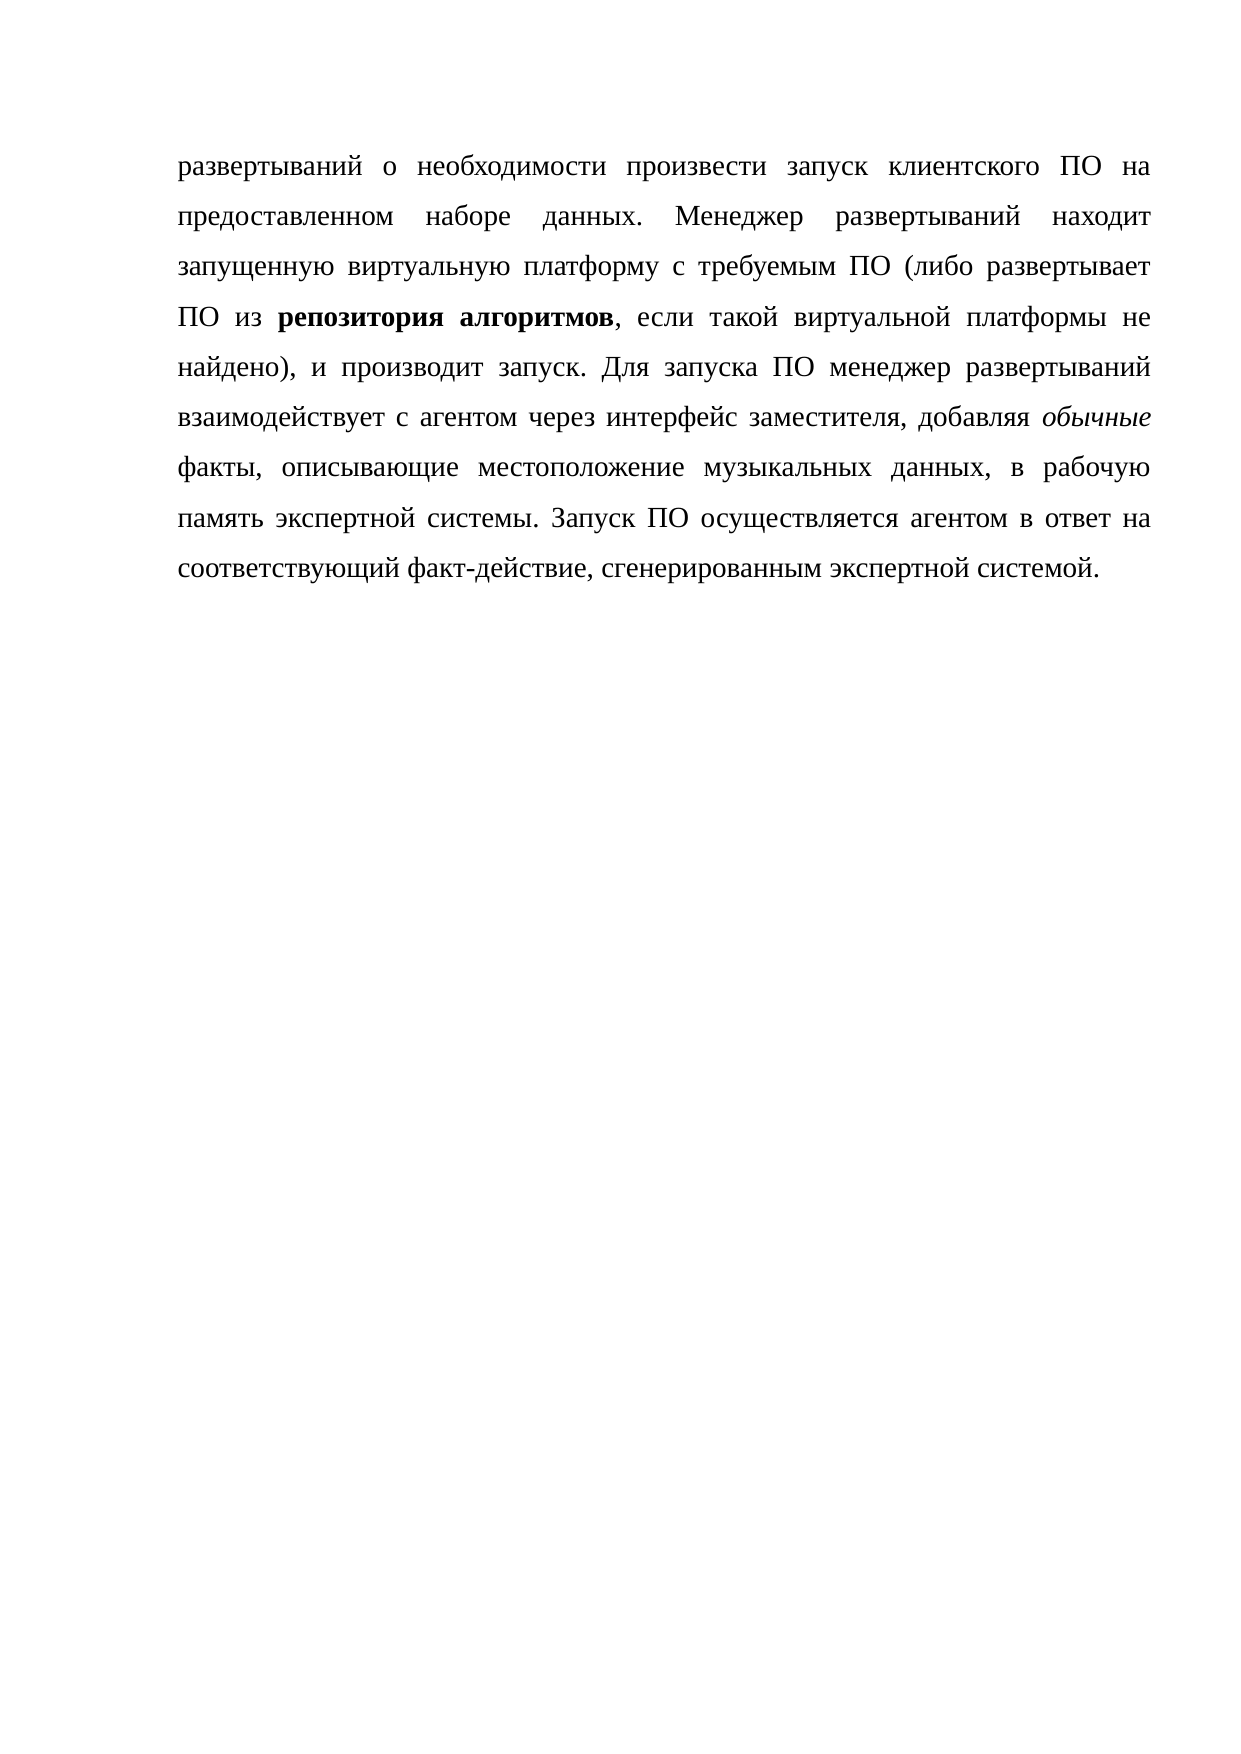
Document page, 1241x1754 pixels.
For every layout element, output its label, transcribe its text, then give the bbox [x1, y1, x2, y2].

text развертываний о необходимости произвести запуск клиентского ПО на предоставленном наборе данных. Менеджер развертываний находит запущенную виртуальную платформу с требуемым ПО (либо развертывает ПО из репозитория алгоритмов, если такой виртуальной платформы не найдено), и производит запуск. Для запуска ПО менеджер развертываний взаимодействует с агентом через интерфейс заместителя, добавляя обычные факты, описывающие местоположение музыкальных данных, в рабочую память экспертной системы. Запуск ПО осуществляется агентом в ответ на соответствующий факт-действие, сгенерированным экспертной системой. [177, 148, 1152, 584]
